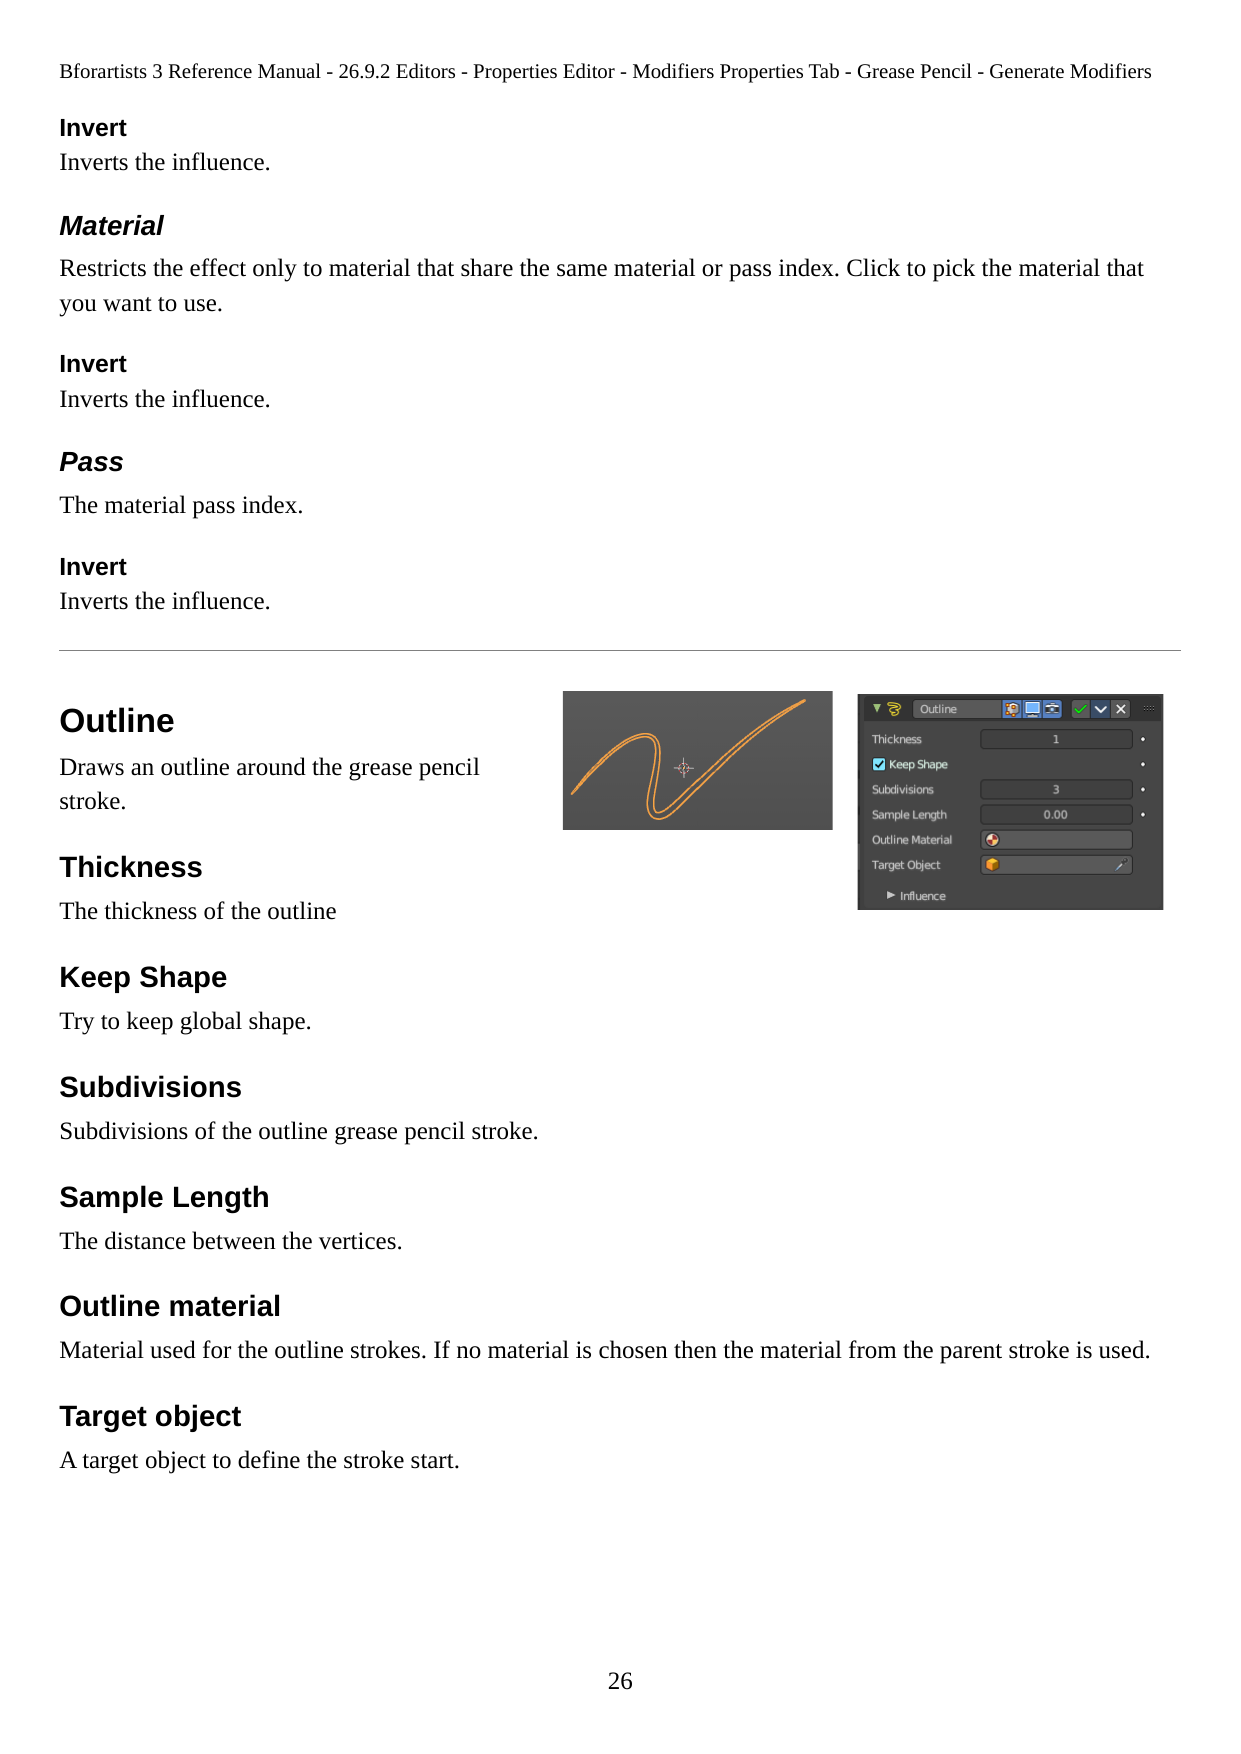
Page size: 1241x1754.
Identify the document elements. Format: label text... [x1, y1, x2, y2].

subtitle Subdivisions [59, 1069, 1181, 1103]
text Inverts the influence. [59, 384, 1181, 413]
subtitle Thickness [59, 850, 857, 883]
text The material pass index. [59, 490, 1181, 519]
text The distance between the vertices. [59, 1226, 1181, 1254]
subtitle Keep Shape [59, 960, 1181, 993]
subtitle [1164, 701, 1181, 739]
text A target object to define the stroke start. [59, 1446, 1181, 1474]
text [1164, 752, 1181, 815]
subtitle [1164, 850, 1181, 883]
text Restricts the effect only to material that share the same material or pass index. Click to pick the material that you want to use. [59, 253, 1181, 317]
text Subdivisions of the outline grease pencil stroke. [59, 1116, 1181, 1144]
text Inverts the influence. [59, 586, 1181, 615]
subtitle Target object [59, 1399, 1181, 1433]
picture [857, 694, 1164, 910]
text Inverts the influence. [59, 147, 1181, 176]
subtitle Outline [59, 701, 562, 739]
text Draws an outline around the grease pencil stroke. [59, 752, 562, 815]
subtitle [833, 701, 857, 739]
subtitle Sample Length [59, 1179, 1181, 1213]
subtitle Material [59, 209, 1181, 241]
text Material used for the outline strokes. If no material is chosen then the material from the parent stroke is used. [59, 1336, 1181, 1364]
subtitle Invert [59, 552, 1181, 580]
text The thickness of the outline [59, 896, 1181, 925]
subtitle Invert [59, 113, 1181, 141]
text Try to keep global shape. [59, 1006, 1181, 1035]
picture [562, 691, 833, 830]
subtitle Outline material [59, 1289, 1181, 1323]
text [833, 752, 857, 815]
subtitle Pass [59, 446, 1181, 478]
subtitle Invert [59, 349, 1181, 378]
